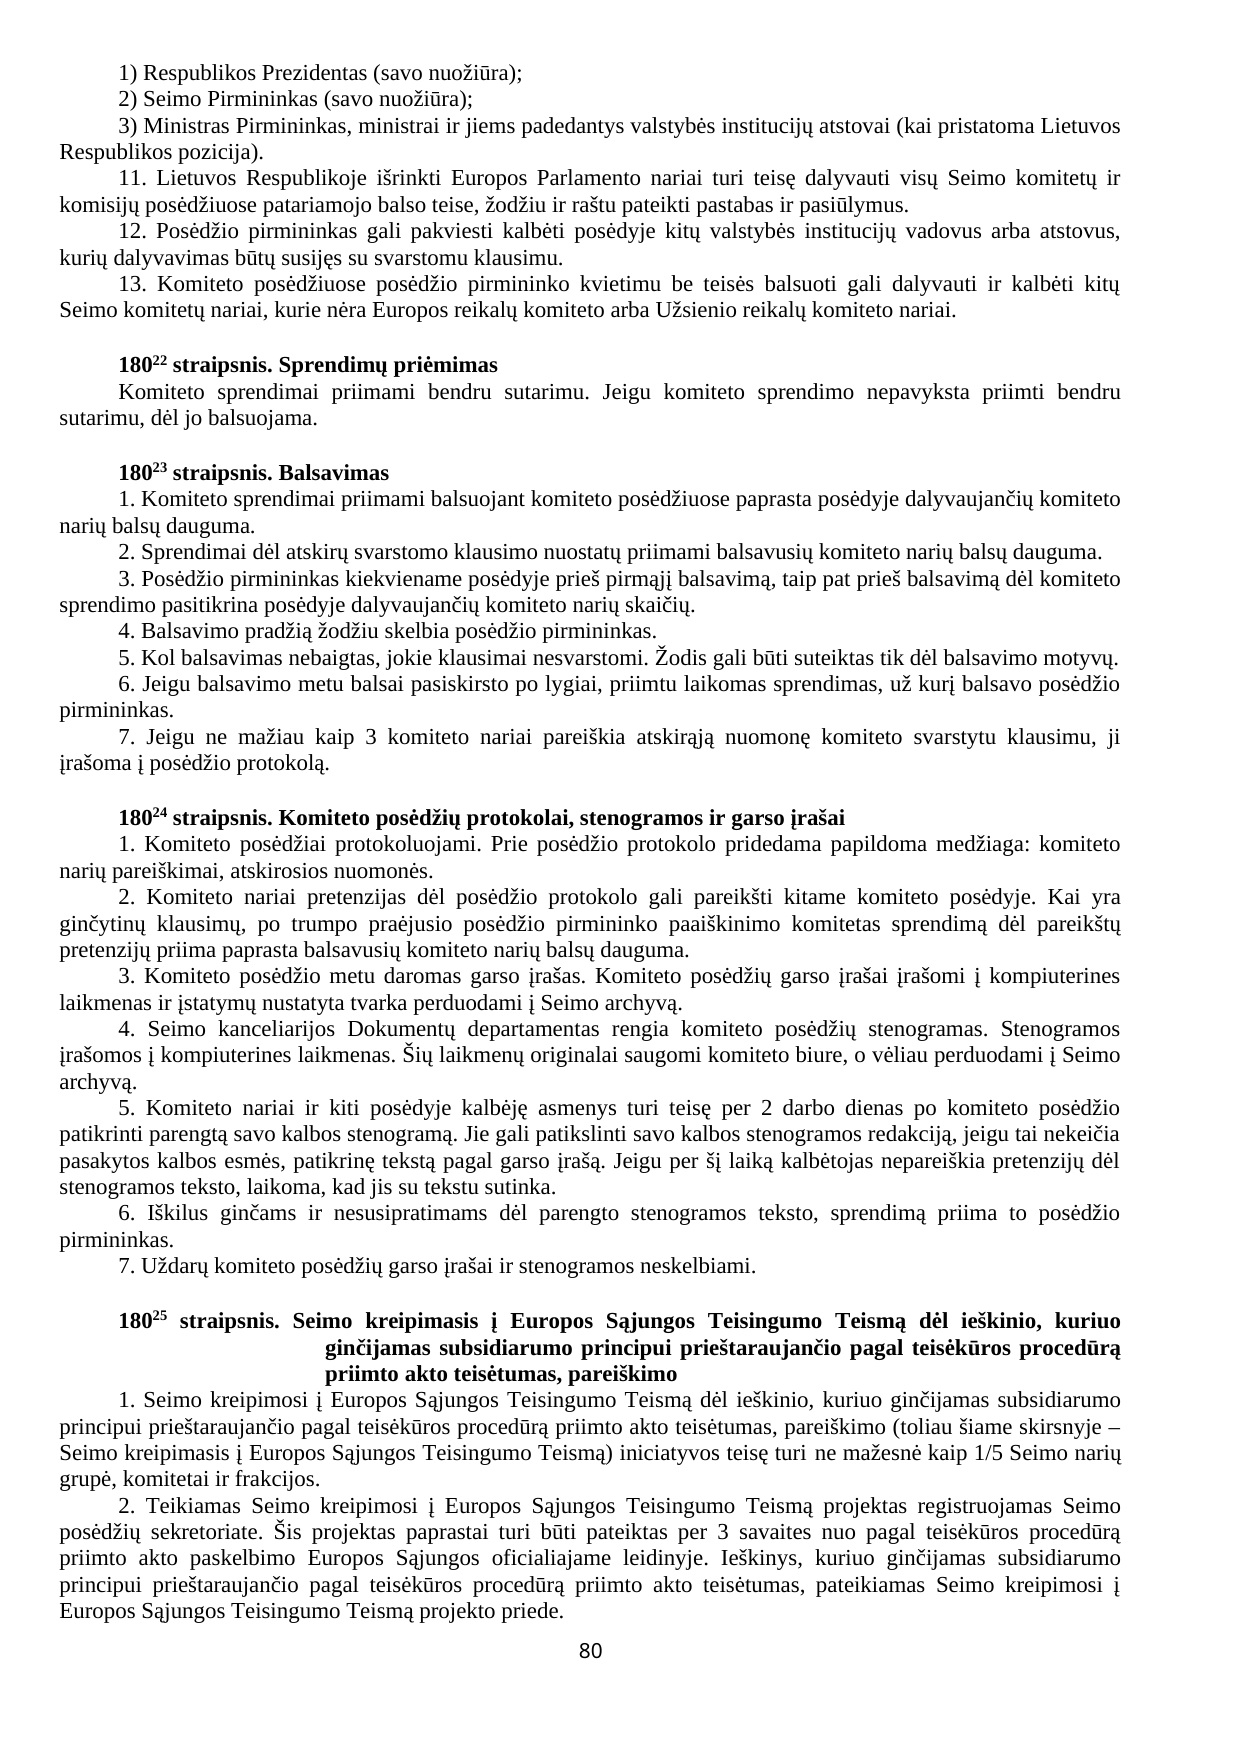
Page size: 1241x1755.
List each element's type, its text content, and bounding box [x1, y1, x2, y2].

text 6. Iškilus ginčams ir nesusipratimams dėl parengto stenogramos teksto, sprendimą priima to posėdžio pirmininkas. [59, 1199, 1122, 1252]
text 13. Komiteto posėdžiuose posėdžio pirmininko kvietimu be teisės balsuoti gali dalyvauti ir kalbėti kitų Seimo komitetų nariai, kurie nėra Europos reikalų komiteto arba Užsienio reikalų komiteto nariai. [59, 270, 1122, 323]
text 3. Komiteto posėdžio metu daromas garso įrašas. Komiteto posėdžių garso įrašai įrašomi į kompiuterines laikmenas ir įstatymų nustatyta tvarka perduodami į Seimo archyvą. [59, 962, 1122, 1015]
text 2. Sprendimai dėl atskirų svarstomo klausimo nuostatų priimami balsavusių komiteto narių balsų dauguma. [59, 538, 1122, 564]
text 11. Lietuvos Respublikoje išrinkti Europos Parlamento nariai turi teisę dalyvauti visų Seimo komitetų ir komisijų posėdžiuose patariamojo balso teise, žodžiu ir raštu pateikti pastabas ir pasiūlymus. [59, 164, 1122, 217]
text 18023 straipsnis. Balsavimas [59, 459, 1122, 486]
text 3) Ministras Pirmininkas, ministrai ir jiems padedantys valstybės institucijų atstovai (kai pristatoma Lietuvos Respublikos pozicija). [59, 112, 1122, 164]
text 5. Kol balsavimas nebaigtas, jokie klausimai nesvarstomi. Žodis gali būti suteiktas tik dėl balsavimo motyvų. [59, 644, 1122, 670]
text 12. Posėdžio pirmininkas gali pakviesti kalbėti posėdyje kitų valstybės institucijų vadovus arba atstovus, kurių dalyvavimas būtų susijęs su svarstomu klausimu. [59, 217, 1122, 270]
text Komiteto sprendimai priimami bendru sutarimu. Jeigu komiteto sprendimo nepavyksta priimti bendru sutarimu, dėl jo balsuojama. [59, 378, 1122, 430]
text 4. Seimo kanceliarijos Dokumentų departamentas rengia komiteto posėdžių stenogramas. Stenogramos įrašomos į kompiuterines laikmenas. Šių laikmenų originalai saugomi komiteto biure, o vėliau perduodami į Seimo archyvą. [59, 1015, 1122, 1094]
text 5. Komiteto nariai ir kiti posėdyje kalbėję asmenys turi teisę per 2 darbo dienas po komiteto posėdžio patikrinti parengtą savo kalbos stenogramą. Jie gali patikslinti savo kalbos stenogramos redakciją, jeigu tai nekeičia pasakytos kalbos esmės, patikrinę tekstą pagal garso įrašą. Jeigu per šį laiką kalbėtojas nepareiškia pretenzijų dėl stenogramos teksto, laikoma, kad jis su tekstu sutinka. [59, 1094, 1122, 1199]
text 1. Komiteto posėdžiai protokoluojami. Prie posėdžio protokolo pridedama papildoma medžiaga: komiteto narių pareiškimai, atskirosios nuomonės. [59, 831, 1122, 883]
text 6. Jeigu balsavimo metu balsai pasiskirsto po lygiai, priimtu laikomas sprendimas, už kurį balsavo posėdžio pirmininkas. [59, 670, 1122, 723]
text 2. Teikiamas Seimo kreipimosi į Europos Sąjungos Teisingumo Teismą projektas registruojamas Seimo posėdžių sekretoriate. Šis projektas paprastai turi būti pateiktas per 3 savaites nuo pagal teisėkūros procedūrą priimto akto paskelbimo Europos Sąjungos oficialiajame leidinyje. Ieškinys, kuriuo ginčijamas subsidiarumo principui prieštaraujančio pagal teisėkūros procedūrą priimto akto teisėtumas, pateikiamas Seimo kreipimosi į Europos Sąjungos Teisingumo Teismą projekto priede. [59, 1492, 1122, 1623]
text 18024 straipsnis. Komiteto posėdžių protokolai, stenogramos ir garso įrašai [59, 804, 1122, 831]
text 2. Komiteto nariai pretenzijas dėl posėdžio protokolo gali pareikšti kitame komiteto posėdyje. Kai yra ginčytinų klausimų, po trumpo praėjusio posėdžio pirmininko paaiškinimo komitetas sprendimą dėl pareikštų pretenzijų priima paprasta balsavusių komiteto narių balsų dauguma. [59, 883, 1122, 962]
text 3. Posėdžio pirmininkas kiekviename posėdyje prieš pirmąjį balsavimą, taip pat prieš balsavimą dėl komiteto sprendimo pasitikrina posėdyje dalyvaujančių komiteto narių skaičių. [59, 564, 1122, 617]
text 18022 straipsnis. Sprendimų priėmimas [59, 351, 1122, 378]
text 18025 straipsnis. Seimo kreipimasis į Europos Sąjungos Teisingumo Teismą dėl ieškinio, kuriuo ginčijamas subsidiarumo principui prieštaraujančio pagal teisėkūros procedūrą priimto akto teisėtumas, pareiškimo [118, 1307, 1122, 1386]
text 1. Komiteto sprendimai priimami balsuojant komiteto posėdžiuose paprasta posėdyje dalyvaujančių komiteto narių balsų dauguma. [59, 486, 1122, 538]
text 4. Balsavimo pradžią žodžiu skelbia posėdžio pirmininkas. [59, 617, 1122, 644]
text 1. Seimo kreipimosi į Europos Sąjungos Teisingumo Teismą dėl ieškinio, kuriuo ginčijamas subsidiarumo principui prieštaraujančio pagal teisėkūros procedūrą priimto akto teisėtumas, pareiškimo (toliau šiame skirsnyje – Seimo kreipimasis į Europos Sąjungos Teisingumo Teismą) iniciatyvos teisę turi ne mažesnė kaip 1/5 Seimo narių grupė, komitetai ir frakcijos. [59, 1386, 1122, 1492]
text 1) Respublikos Prezidentas (savo nuožiūra); [59, 59, 1122, 85]
text 7. Jeigu ne mažiau kaip 3 komiteto nariai pareiškia atskirąją nuomonę komiteto svarstytu klausimu, ji įrašoma į posėdžio protokolą. [59, 723, 1122, 775]
text 2) Seimo Pirmininkas (savo nuožiūra); [59, 85, 1122, 112]
text 7. Uždarų komiteto posėdžių garso įrašai ir stenogramos neskelbiami. [59, 1252, 1122, 1278]
